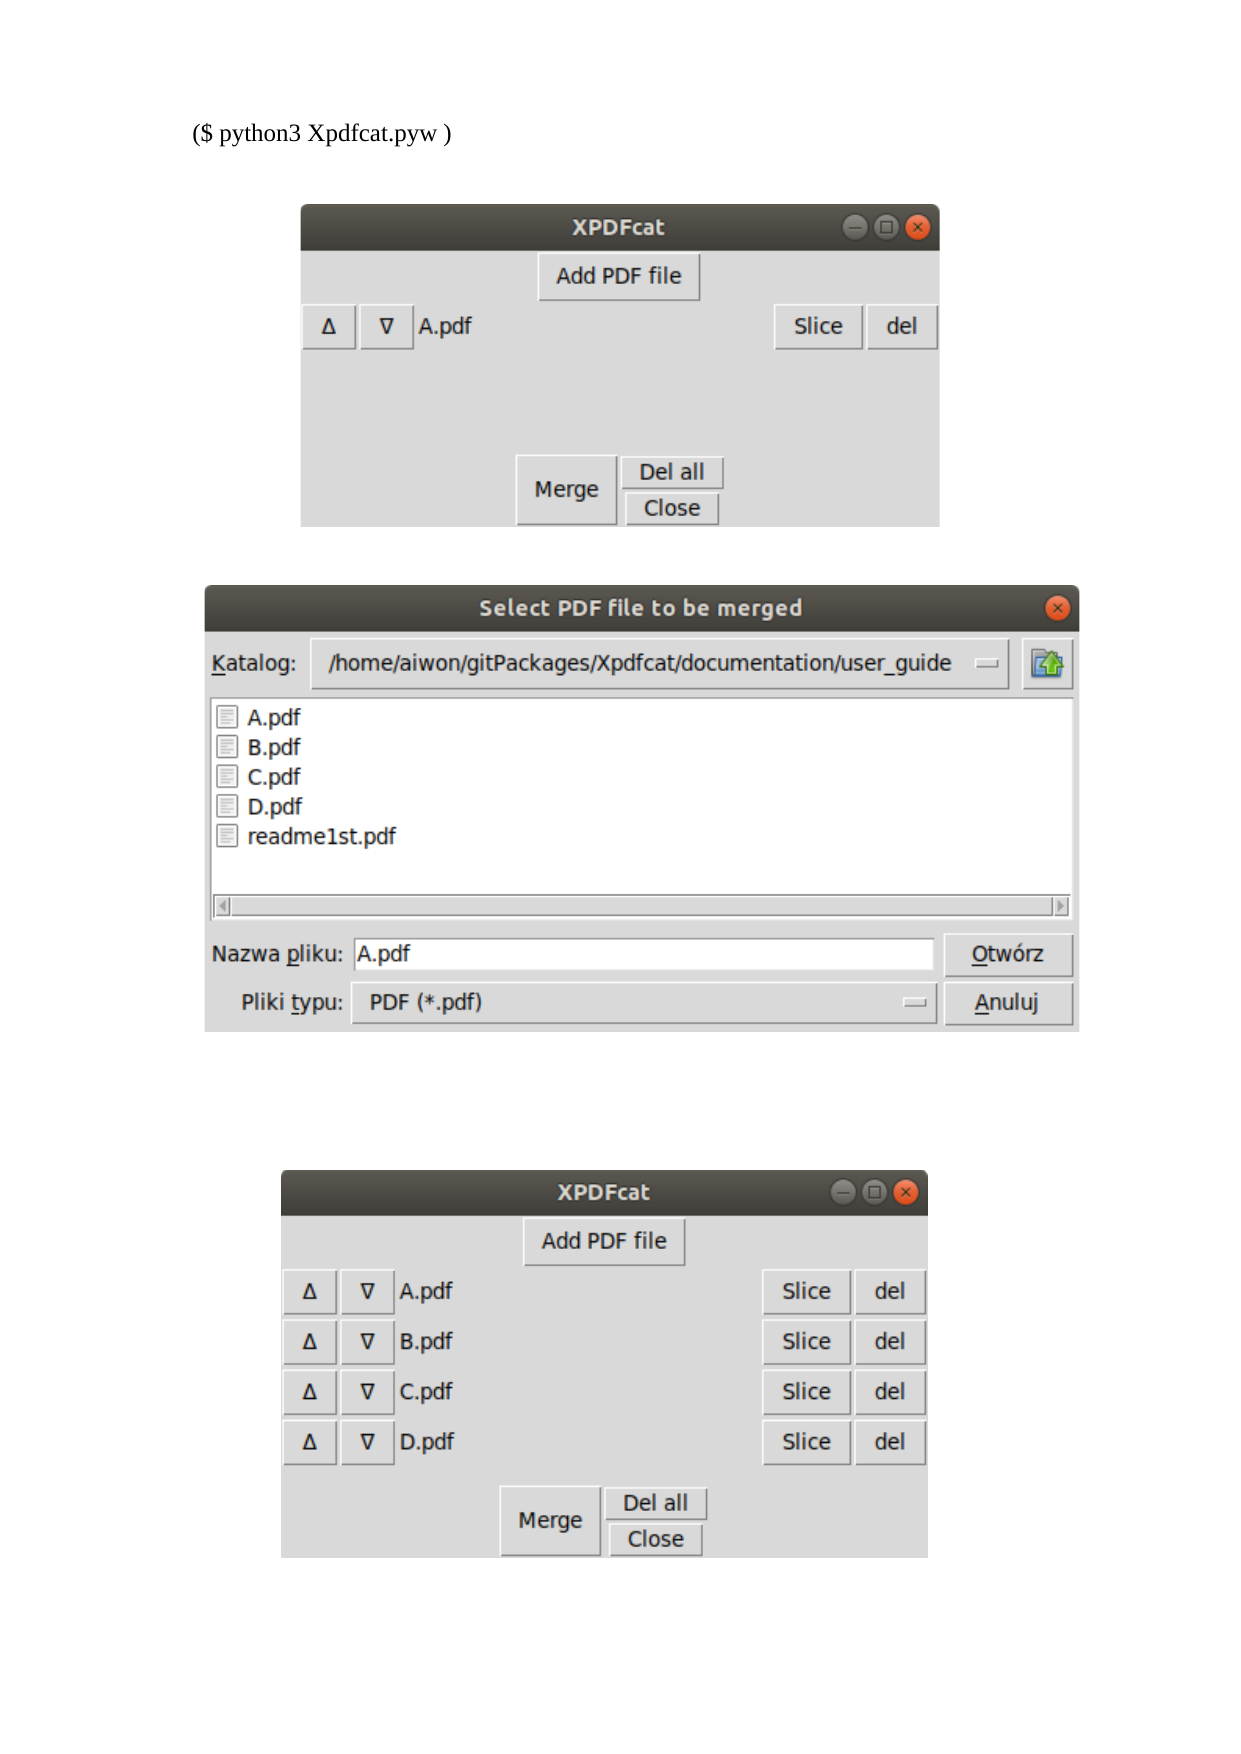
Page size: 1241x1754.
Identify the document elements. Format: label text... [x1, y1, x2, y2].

picture [300, 204, 940, 527]
picture [281, 1170, 928, 1558]
text ($ python3 Xpdfcat.pyw ) [118, 118, 1122, 147]
picture [204, 585, 1080, 1032]
